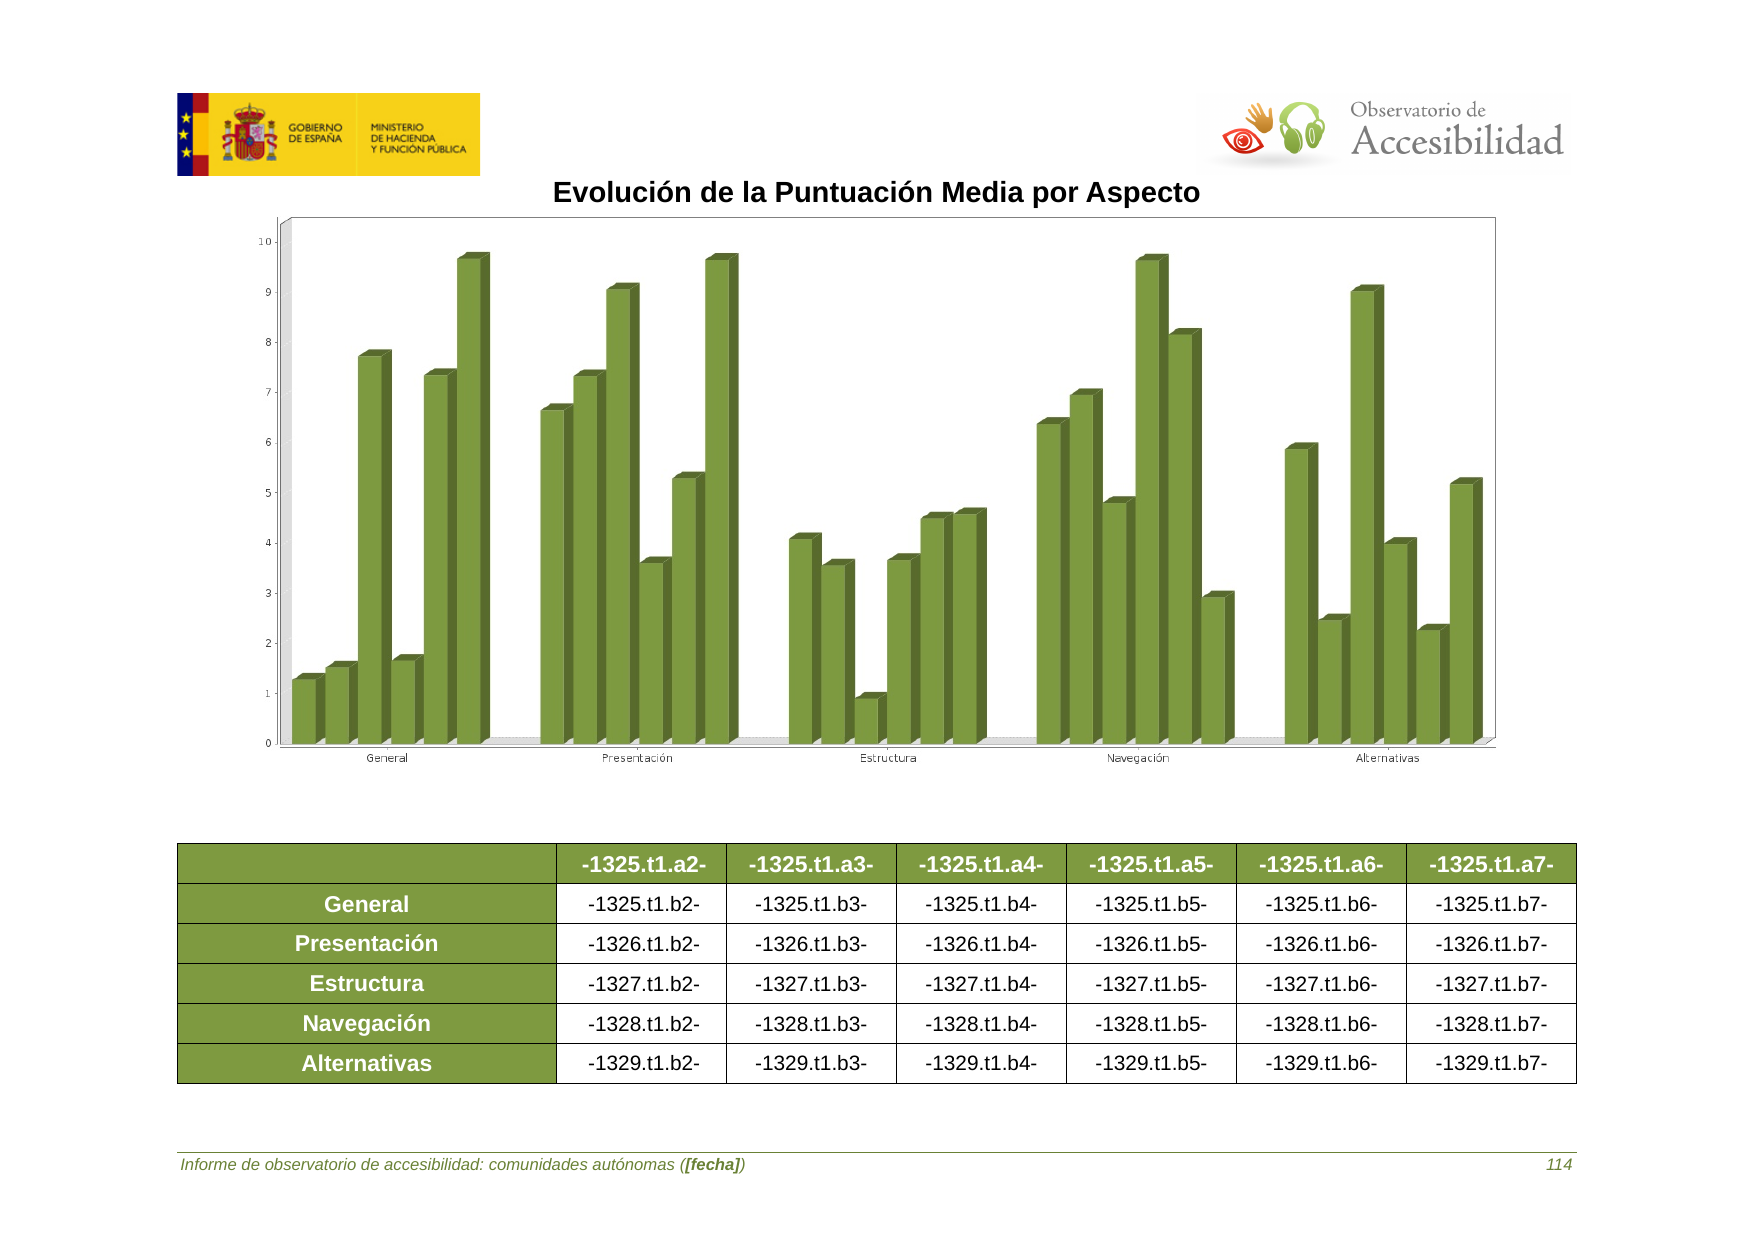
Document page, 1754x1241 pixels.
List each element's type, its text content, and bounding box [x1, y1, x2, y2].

table_cell General [178, 884, 556, 923]
table_cell -1329.t1.b4- [897, 1044, 1066, 1083]
table_header -1325.t1.a4- [897, 844, 1066, 883]
table_header -1325.t1.a3- [727, 844, 896, 883]
picture [177, 93, 481, 176]
table_cell Presentación [178, 924, 556, 963]
table_cell -1327.t1.b4- [897, 964, 1066, 1003]
table_cell -1326.t1.b7- [1407, 924, 1576, 963]
table_cell -1329.t1.b6- [1237, 1044, 1406, 1083]
table_cell -1328.t1.b3- [727, 1004, 896, 1043]
table_header -1325.t1.a6- [1237, 844, 1406, 883]
table_cell -1327.t1.b3- [727, 964, 896, 1003]
table_cell -1327.t1.b2- [557, 964, 726, 1003]
table_cell Navegación [178, 1004, 556, 1043]
table_cell Alternativas [178, 1044, 556, 1083]
table_cell -1326.t1.b4- [897, 924, 1066, 963]
table_header -1325.t1.a2- [557, 844, 726, 883]
table_cell -1327.t1.b5- [1067, 964, 1236, 1003]
table_cell -1326.t1.b2- [557, 924, 726, 963]
table_header -1325.t1.a7- [1407, 844, 1576, 883]
table_cell -1328.t1.b2- [557, 1004, 726, 1043]
table_cell -1329.t1.b5- [1067, 1044, 1236, 1083]
picture [1196, 93, 1572, 175]
table_cell -1328.t1.b4- [897, 1004, 1066, 1043]
table_cell -1328.t1.b5- [1067, 1004, 1236, 1043]
text Evolución de la Puntuación Media por Aspecto [177, 176, 1577, 209]
table_cell -1329.t1.b2- [557, 1044, 726, 1083]
table_cell -1325.t1.b3- [727, 884, 896, 923]
table_cell -1325.t1.b4- [897, 884, 1066, 923]
picture [249, 209, 1505, 769]
table_cell Estructura [178, 964, 556, 1003]
table_cell -1329.t1.b7- [1407, 1044, 1576, 1083]
table_cell -1326.t1.b6- [1237, 924, 1406, 963]
table_cell -1325.t1.b7- [1407, 884, 1576, 923]
table_cell -1325.t1.b5- [1067, 884, 1236, 923]
table_cell -1328.t1.b7- [1407, 1004, 1576, 1043]
table_header [178, 844, 556, 883]
table_cell -1327.t1.b6- [1237, 964, 1406, 1003]
table_cell -1326.t1.b3- [727, 924, 896, 963]
table_cell -1326.t1.b5- [1067, 924, 1236, 963]
table_cell -1327.t1.b7- [1407, 964, 1576, 1003]
table_cell -1325.t1.b2- [557, 884, 726, 923]
table_header -1325.t1.a5- [1067, 844, 1236, 883]
table_cell -1329.t1.b3- [727, 1044, 896, 1083]
table_cell -1325.t1.b6- [1237, 884, 1406, 923]
table_cell -1328.t1.b6- [1237, 1004, 1406, 1043]
